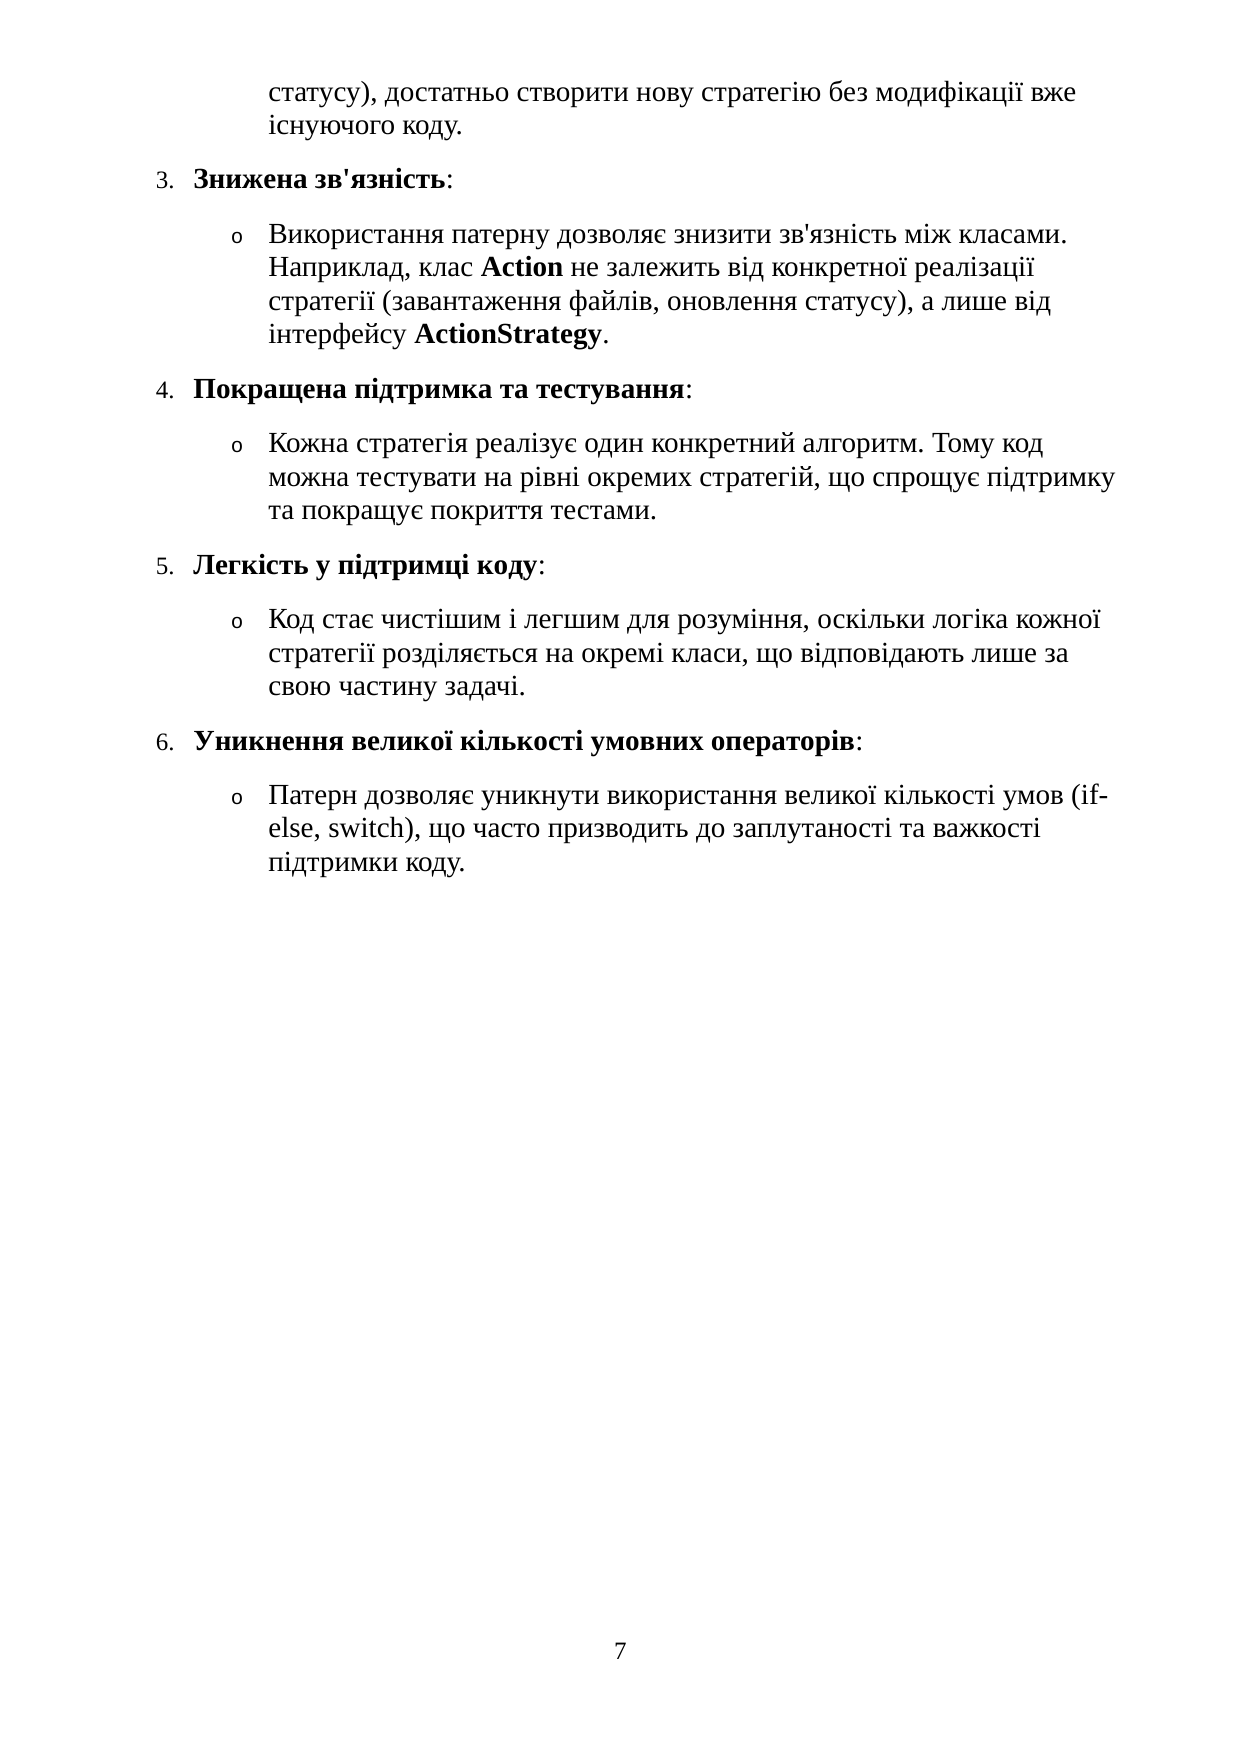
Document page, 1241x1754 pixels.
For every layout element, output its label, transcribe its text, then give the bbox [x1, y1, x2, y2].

list Легкість у підтримці коду: [156, 547, 1122, 580]
list Знижена зв'язність: [156, 162, 1122, 195]
list Використання патерну дозволяє знизити зв'язність між класами. Наприклад, клас Action не залежить від конкретної реалізації стратегії (завантаження файлів, оновлення статусу), а лише від інтерфейсу ActionStrategy. [231, 216, 1122, 350]
list Уникнення великої кількості умовних операторів: [156, 723, 1122, 756]
list Код стає чистішим і легшим для розуміння, оскільки логіка кожної стратегії розділяється на окремі класи, що відповідають лише за свою частину задачі. [231, 601, 1122, 702]
list Патерн дозволяє уникнути використання великої кількості умов (if-else, switch), що часто призводить до заплутаності та важкості підтримки коду. [231, 777, 1122, 878]
list Покращена підтримка та тестування: [156, 371, 1122, 404]
list статусу), достатньо створити нову стратегію без модифікації вже існуючого коду. [231, 74, 1122, 141]
list Кожна стратегія реалізує один конкретний алгоритм. Тому код можна тестувати на рівні окремих стратегій, що спрощує підтримку та покращує покриття тестами. [231, 425, 1122, 526]
